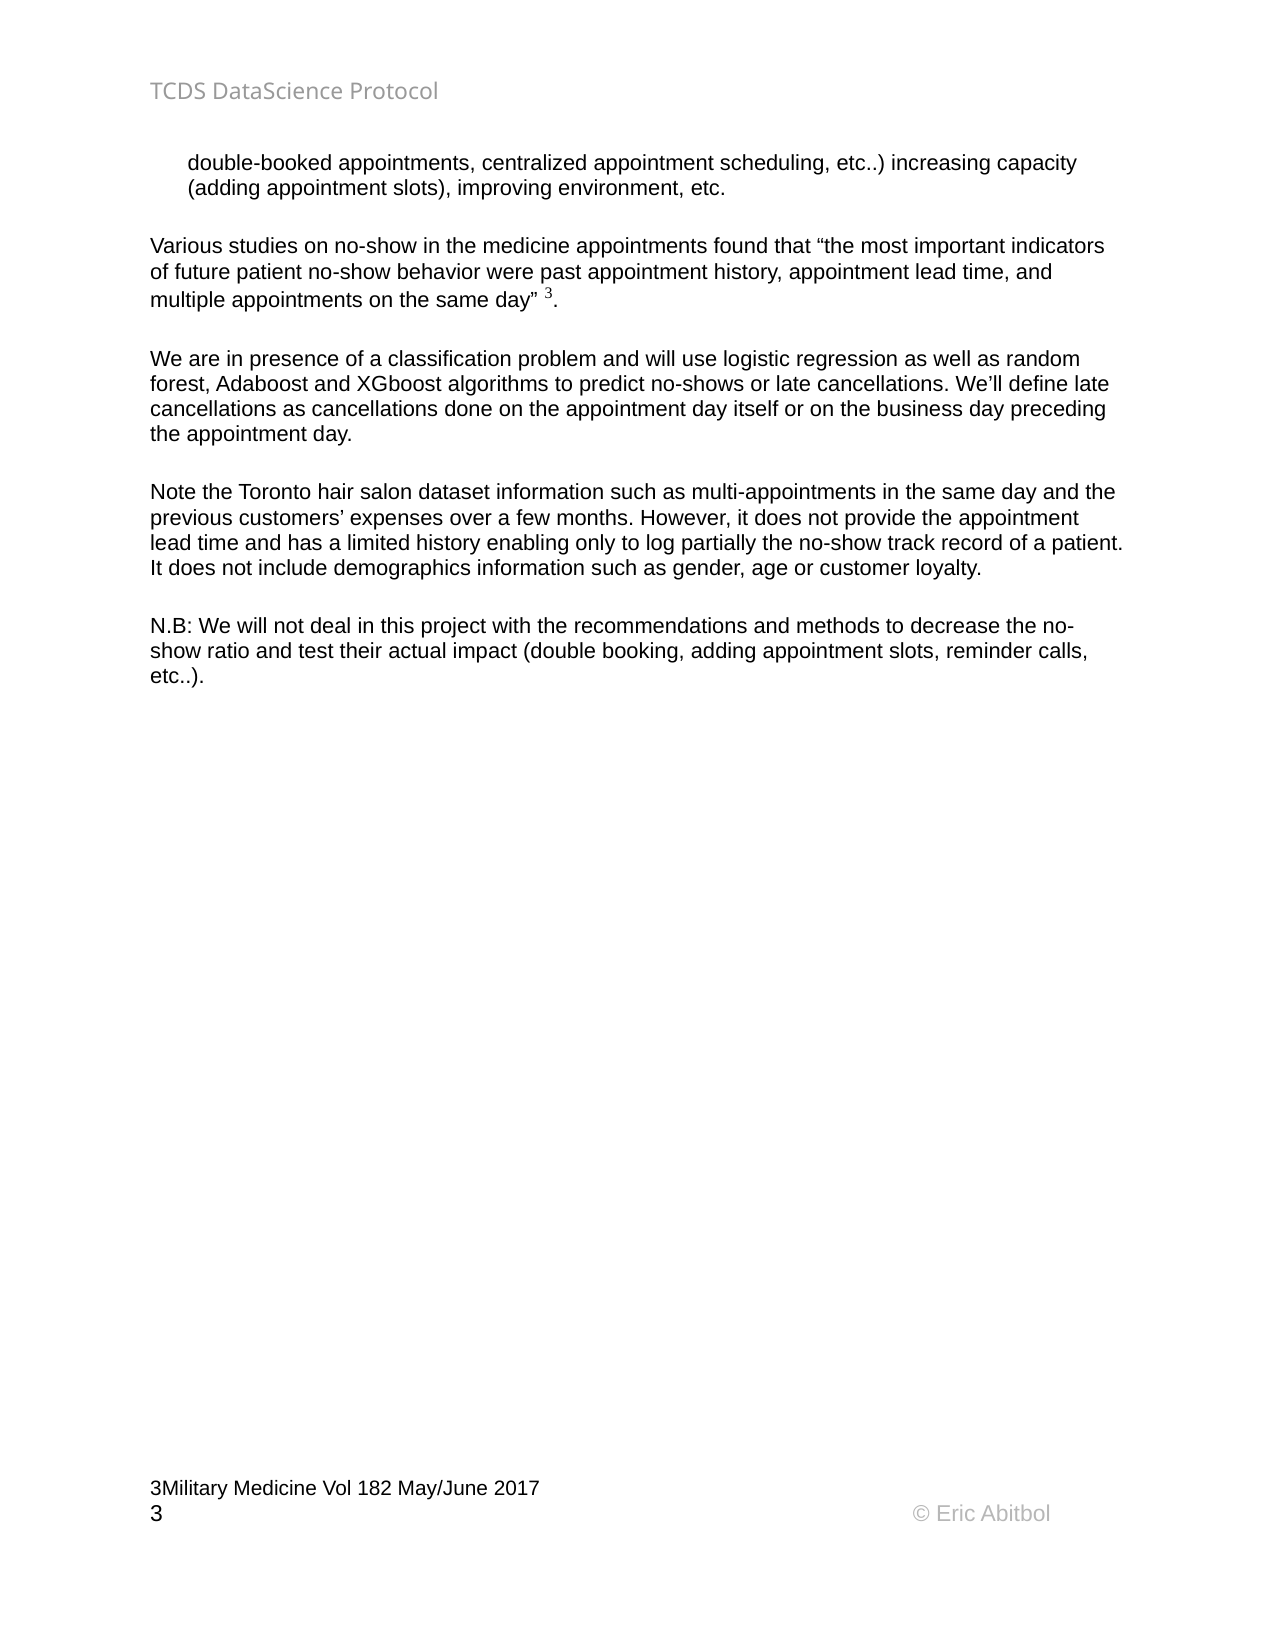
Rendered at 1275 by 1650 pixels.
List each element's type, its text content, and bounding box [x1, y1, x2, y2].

text Military Medicine Vol 182 May/June 2017 [150, 1476, 1125, 1500]
list double-booked appointments, centralized appointment scheduling, etc..) increasing capacity (adding appointment slots), improving environment, etc. [150, 150, 1125, 200]
text N.B: We will not deal in this project with the recommendations and methods to decrease the no-show ratio and test their actual impact (double booking, adding appointment slots, reminder calls, etc..). [150, 613, 1125, 688]
text Various studies on no-show in the medicine appointments found that “the most important indicators of future patient no-show behavior were past appointment history, appointment lead time, and multiple appointments on the same day” . [150, 233, 1125, 312]
text We are in presence of a classification problem and will use logistic regression as well as random forest, Adaboost and XGboost algorithms to predict no-shows or late cancellations. We’ll define late cancellations as cancellations done on the appointment day itself or on the business day preceding the appointment day. [150, 345, 1125, 446]
text Note the Toronto hair salon dataset information such as multi-appointments in the same day and the previous customers’ expenses over a few months. However, it does not provide the appointment lead time and has a limited history enabling only to log partially the no-show track record of a patient. It does not include demographics information such as gender, age or customer loyalty. [150, 479, 1125, 580]
